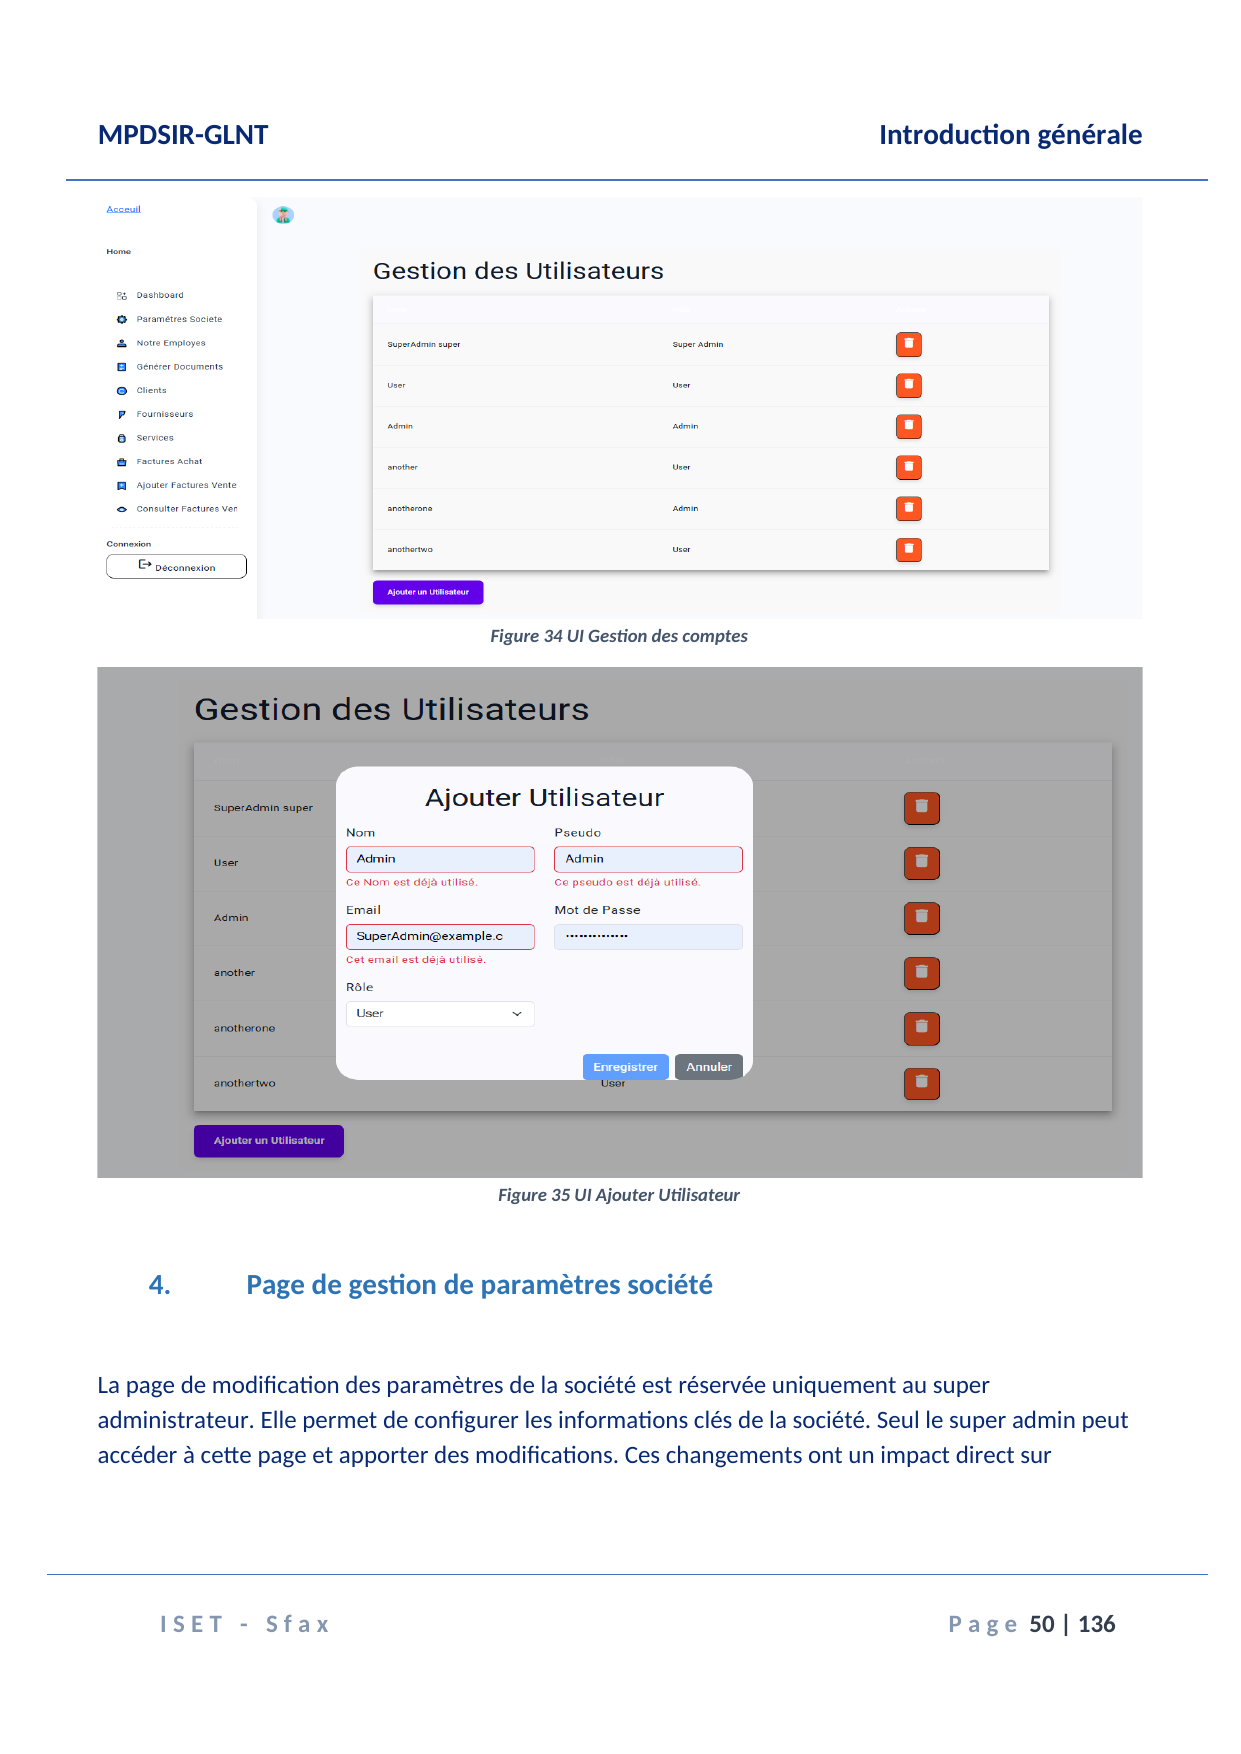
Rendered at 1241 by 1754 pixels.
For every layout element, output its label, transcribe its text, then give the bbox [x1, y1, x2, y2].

subtitle Page de gestion de paramètres société [171, 1266, 1143, 1302]
text La page de modification des paramètres de la société est réservée uniquement au super administrateur. Elle permet de configurer les informations clés de la société. Seul le super admin peut accéder à cette page et apporter des modifications. Ces changements ont un impact direct sur [97, 1369, 1143, 1469]
text Figure 35 UI Ajouter Utilisateur [97, 1183, 1143, 1206]
text Figure 34 UI Gestion des comptes [97, 624, 1143, 647]
